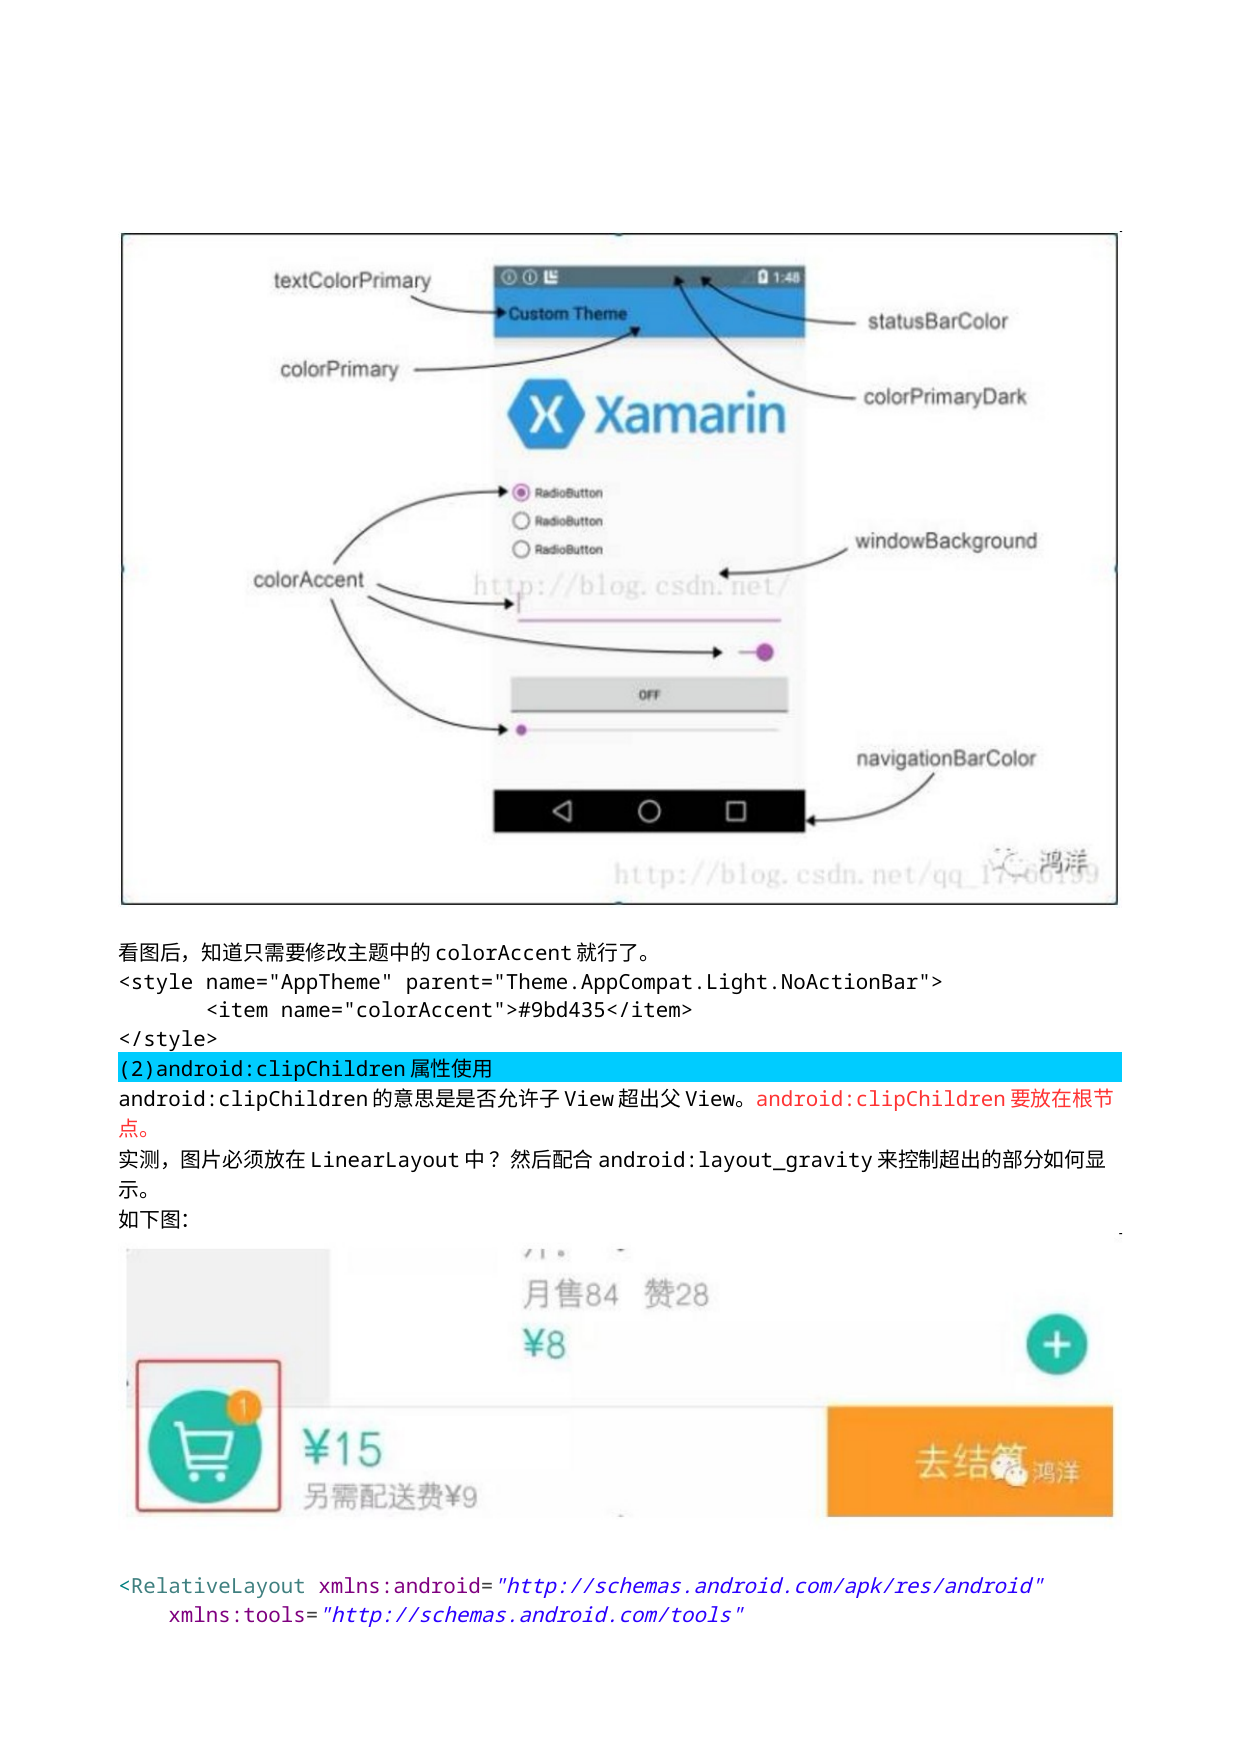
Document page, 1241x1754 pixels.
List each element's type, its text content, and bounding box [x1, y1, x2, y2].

text (2)android:clipChildren属性使用 [118, 1052, 1122, 1082]
text xmlns:tools="http://schemas.android.com/tools" [118, 1600, 1122, 1628]
text <item name="colorAccent">#9bd435</item> [118, 995, 1122, 1024]
text </style> [118, 1024, 1122, 1052]
picture [118, 1233, 1123, 1543]
text 看图后，知道只需要修改主题中的colorAccent就行了。 [118, 936, 1122, 967]
text android:clipChildren的意思是是否允许子View超出父View。android:clipChildren要放在根节点。 [118, 1082, 1122, 1143]
picture [118, 231, 1123, 908]
text <RelativeLayout xmlns:android="http://schemas.android.com/apk/res/android" [118, 1571, 1122, 1600]
text <style name="AppTheme" parent="Theme.AppCompat.Light.NoActionBar"> [118, 967, 1122, 995]
text 实测，图片必须放在LinearLayout中 ？然后配合android:layout_gravity来控制超出的部分如何显示。 [118, 1143, 1122, 1203]
text 如下图： [118, 1203, 1122, 1233]
